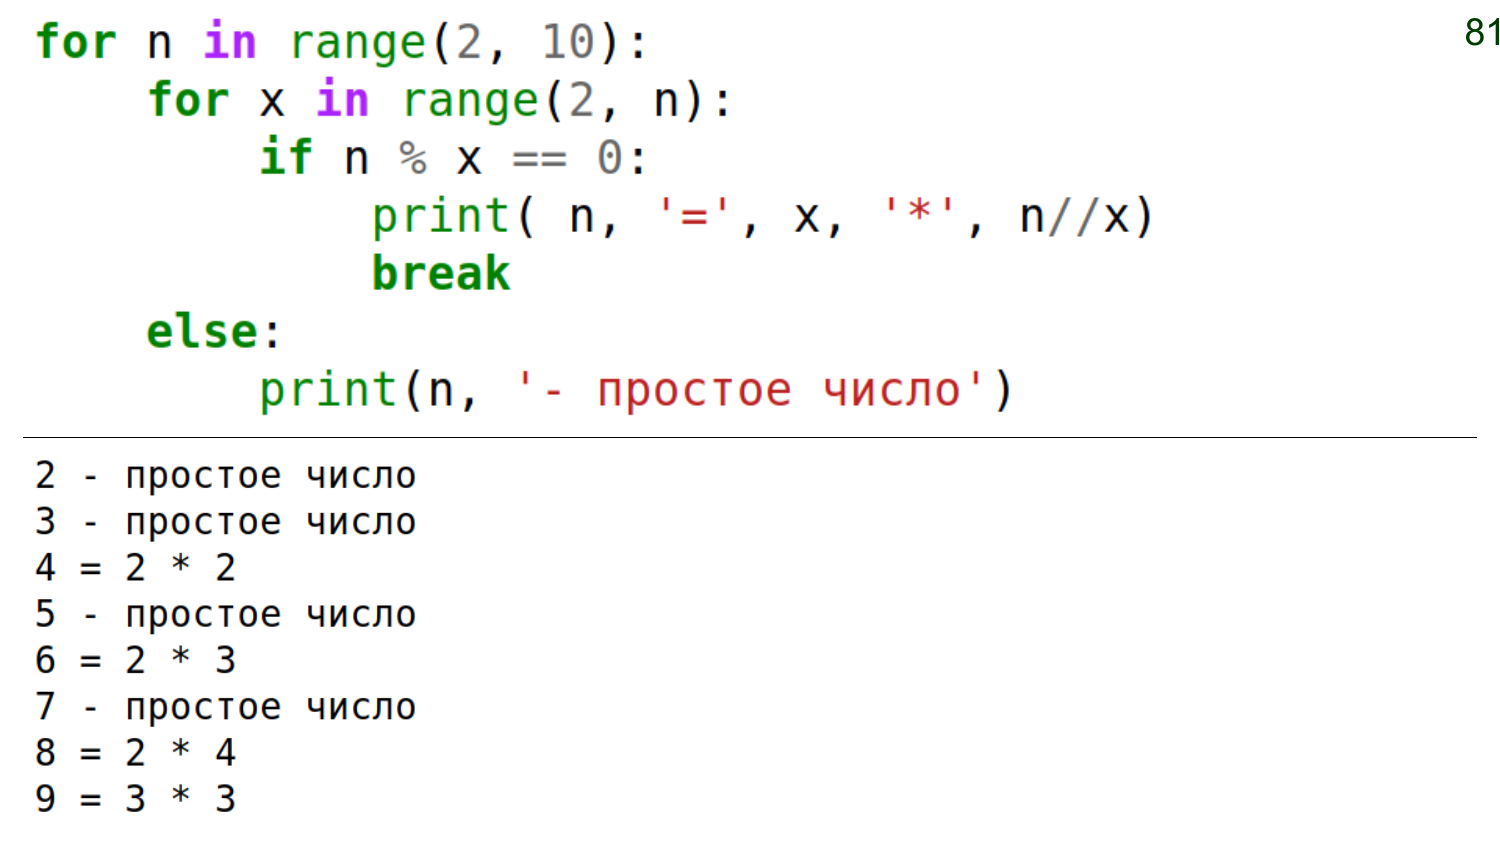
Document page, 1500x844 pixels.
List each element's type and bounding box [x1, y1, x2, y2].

picture [23, 448, 426, 827]
picture [19, 5, 1170, 424]
